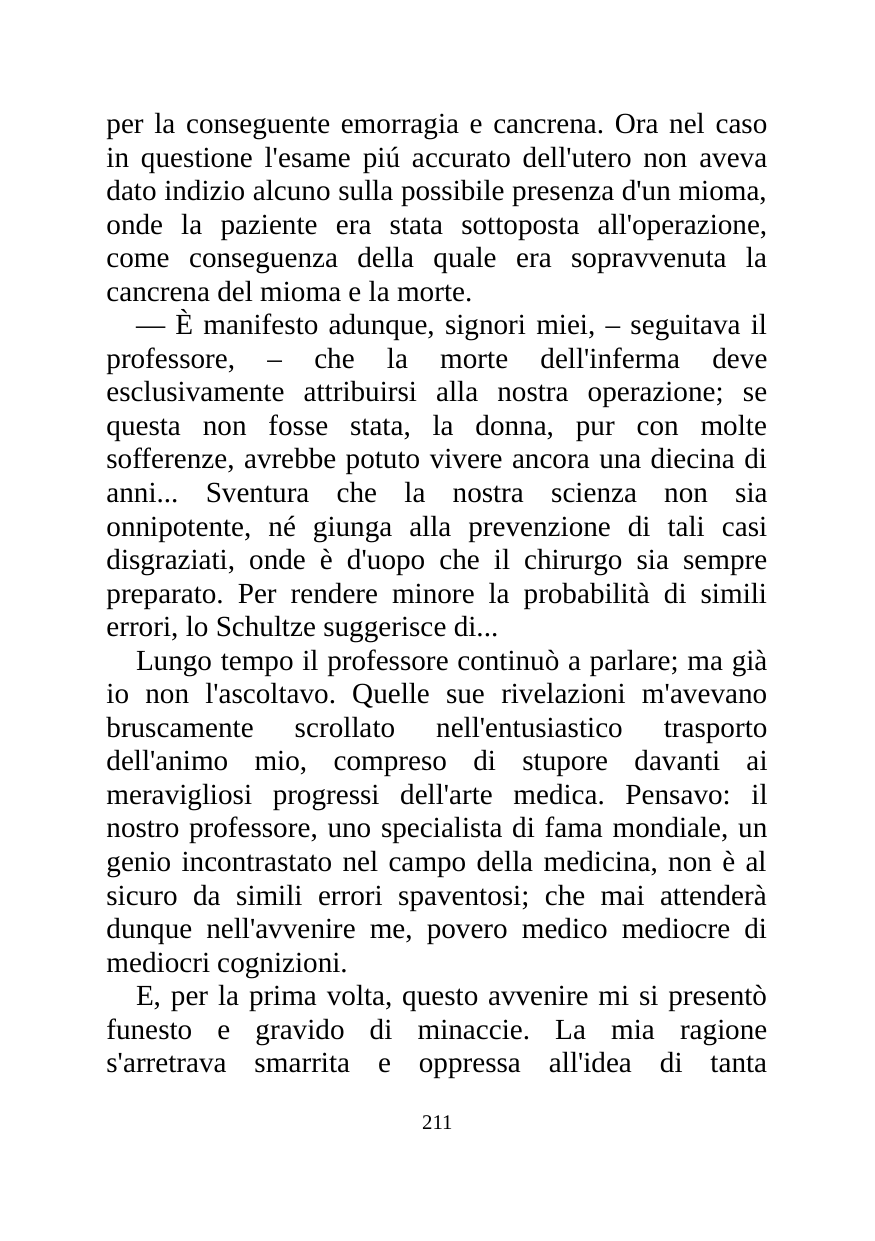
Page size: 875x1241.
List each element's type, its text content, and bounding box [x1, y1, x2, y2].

text Lungo tempo il professore continuò a parlare; ma già io non l'ascoltavo. Quelle sue rivelazioni m'avevano bruscamente scrollato nell'entusiastico trasporto dell'animo mio, compreso di stupore davanti ai meravigliosi progressi dell'arte medica. Pensavo: il nostro professore, uno specialista di fama mondiale, un genio incontrastato nel campo della medicina, non è al sicuro da simili errori spaventosi; che mai attenderà dunque nell'avvenire me, povero medico mediocre di mediocri cognizioni. [106, 643, 768, 978]
text E, per la prima volta, questo avvenire mi si presentò funesto e gravido di minaccie. La mia ragione s'arretrava smarrita e oppressa all'idea di tanta [106, 978, 768, 1079]
text per la conseguente emorragia e cancrena. Ora nel caso in questione l'esame piú accurato dell'utero non aveva dato indizio alcuno sulla possibile presenza d'un mioma, onde la paziente era stata sottoposta all'operazione, come conseguenza della quale era sopravvenuta la cancrena del mioma e la morte. [106, 106, 768, 307]
text — È manifesto adunque, signori miei, – seguitava il professore, – che la morte dell'inferma deve esclusivamente attribuirsi alla nostra operazione; se questa non fosse stata, la donna, pur con molte sofferenze, avrebbe potuto vivere ancora una diecina di anni... Sventura che la nostra scienza non sia onnipotente, né giunga alla prevenzione di tali casi disgraziati, onde è d'uopo che il chirurgo sia sempre preparato. Per rendere minore la probabilità di simili errori, lo Schultze suggerisce di... [106, 307, 768, 643]
